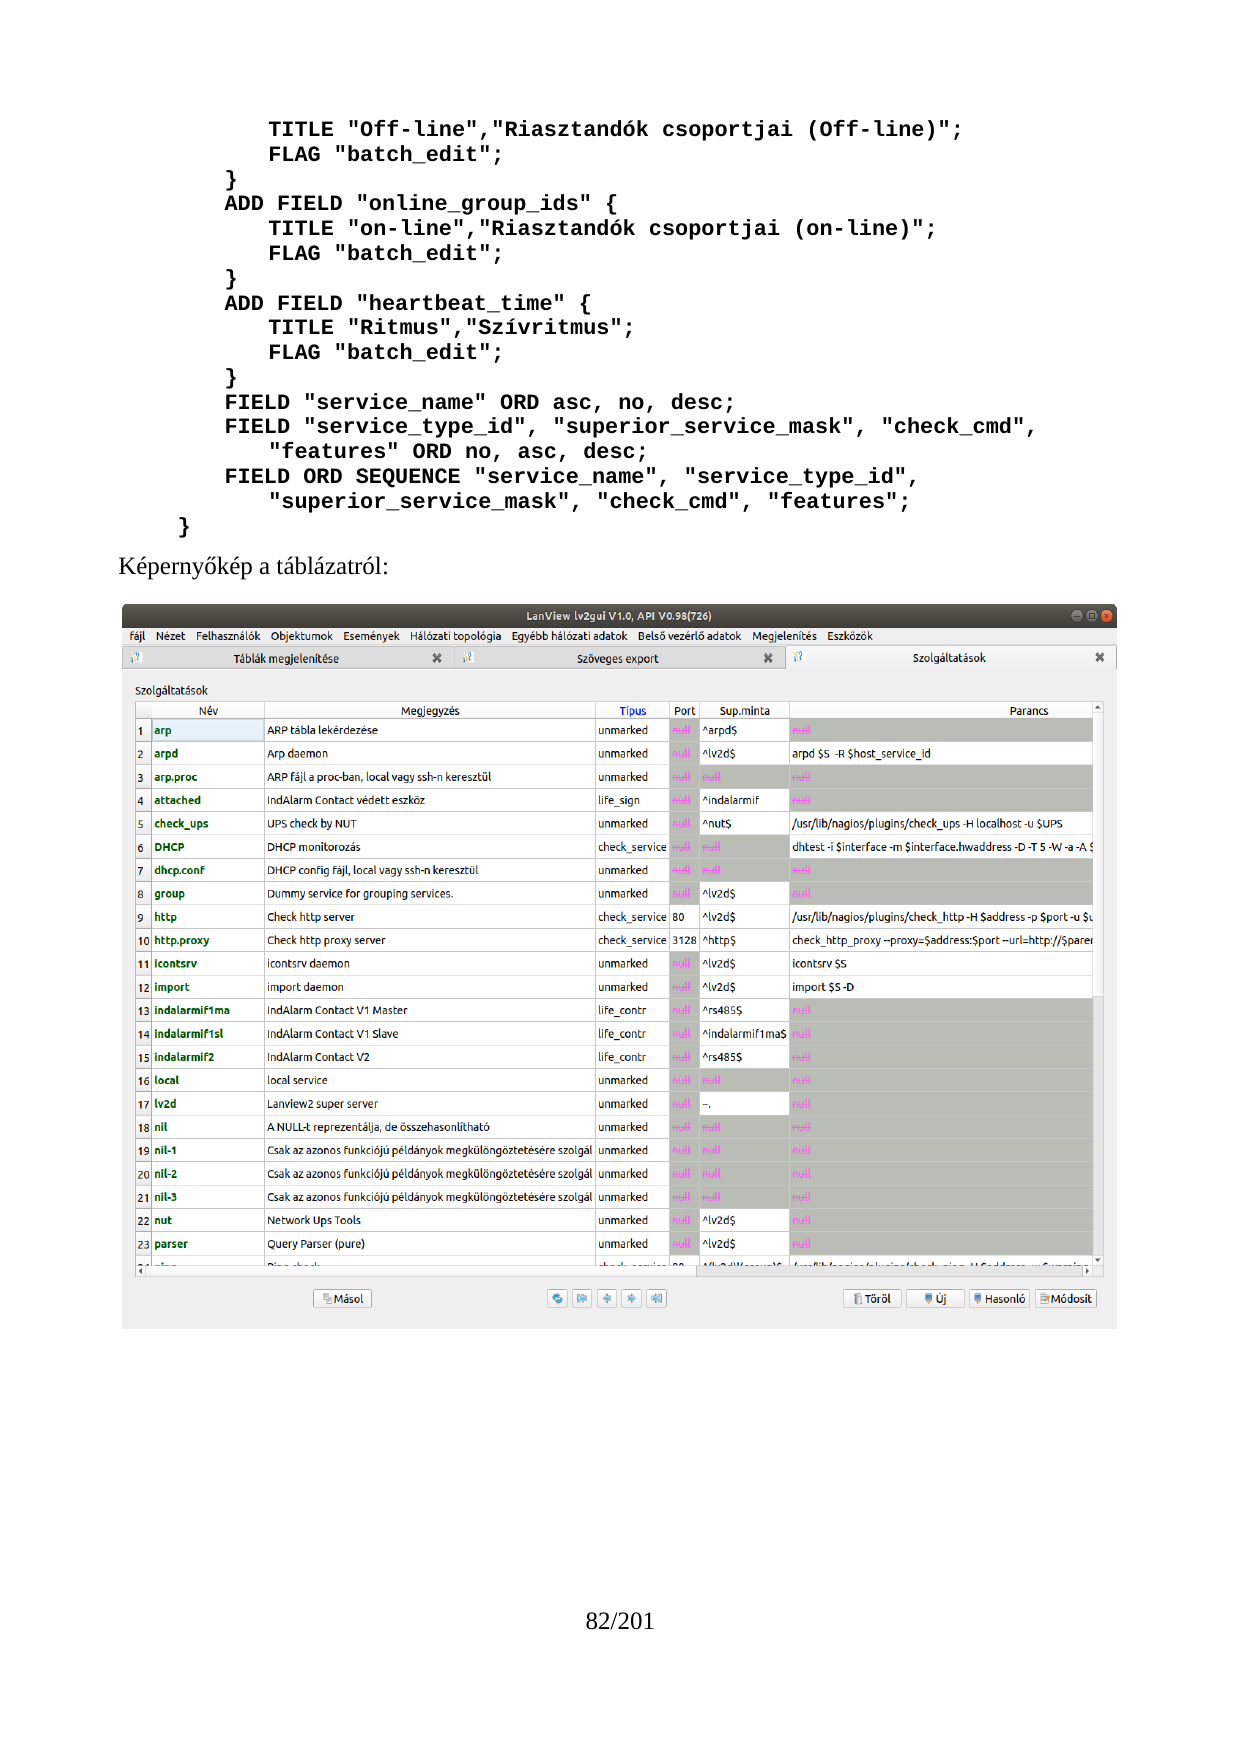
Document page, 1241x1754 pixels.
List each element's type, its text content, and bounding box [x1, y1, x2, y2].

text ADD FIELD "heartbeat_time" { TITLE "Ritmus","Szívritmus"; FLAG "batch_edit"; } [177, 292, 1122, 391]
text TITLE "Off-line","Riasztandók csoportjai (Off-line)"; FLAG "batch_edit"; } [177, 118, 1122, 192]
text Képernyőkép a táblázatról: [118, 551, 1122, 580]
picture [118, 600, 1123, 1336]
text FIELD "service_name" ORD asc, no, desc; FIELD "service_type_id", "superior_service_mask", "check_cmd", "features" ORD no, asc, desc; FIELD ORD SEQUENCE "service_name", "service_type_id", "superior_service_mask", "check_cmd", "features"; } [177, 391, 1122, 539]
text ADD FIELD "online_group_ids" { TITLE "on-line","Riasztandók csoportjai (on-line)"; FLAG "batch_edit"; } [177, 192, 1122, 292]
